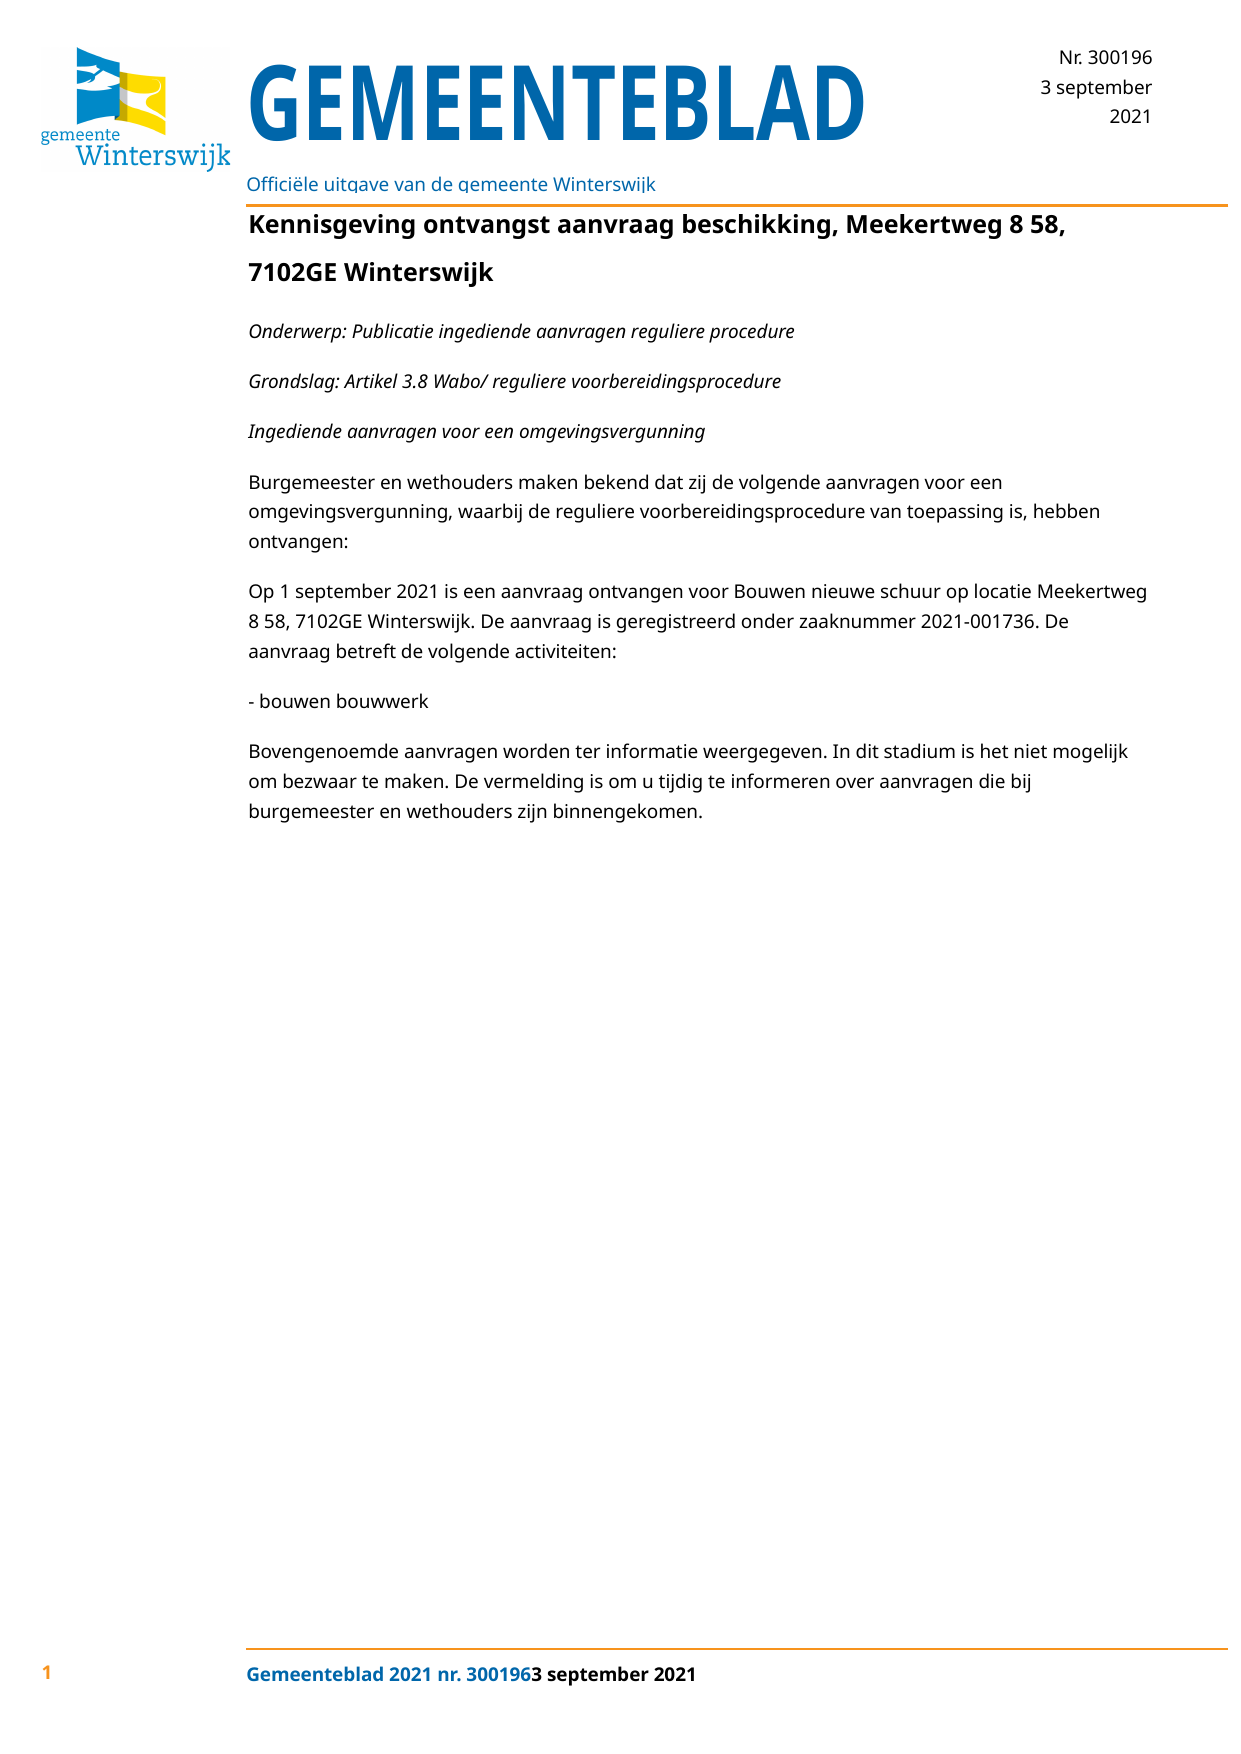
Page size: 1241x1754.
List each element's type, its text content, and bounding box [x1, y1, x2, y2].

text Kennisgeving ontvangst aanvraag beschikking, Meekertweg 8 58, 7102GE Winterswijk [248, 207, 1152, 288]
picture [41, 47, 231, 172]
text Grondslag: Artikel 3.8 Wabo/ reguliere voorbereidingsprocedure [248, 368, 1152, 394]
text - bouwen bouwwerk [248, 688, 1152, 714]
text Onderwerp: Publicatie ingediende aanvragen reguliere procedure [248, 318, 1152, 344]
text Burgemeester en wethouders maken bekend dat zij de volgende aanvragen voor een omgevingsvergunning, waarbij de reguliere voorbereidingsprocedure van toepassing is, hebben ontvangen: [248, 469, 1152, 554]
text Bovengenoemde aanvragen worden ter informatie weergegeven. In dit stadium is het niet mogelijk om bezwaar te maken. De vermelding is om u tijdig te informeren over aanvragen die bij burgemeester en wethouders zijn binnengekomen. [248, 739, 1152, 824]
text Op 1 september 2021 is een aanvraag ontvangen voor Bouwen nieuwe schuur op locatie Meekertweg 8 58, 7102GE Winterswijk. De aanvraag is geregistreerd onder zaaknummer 2021-001736. De aanvraag betreft de volgende activiteiten: [248, 579, 1152, 664]
text Ingediende aanvragen voor een omgevingsvergunning [248, 419, 1152, 444]
picture [225, 153, 231, 162]
